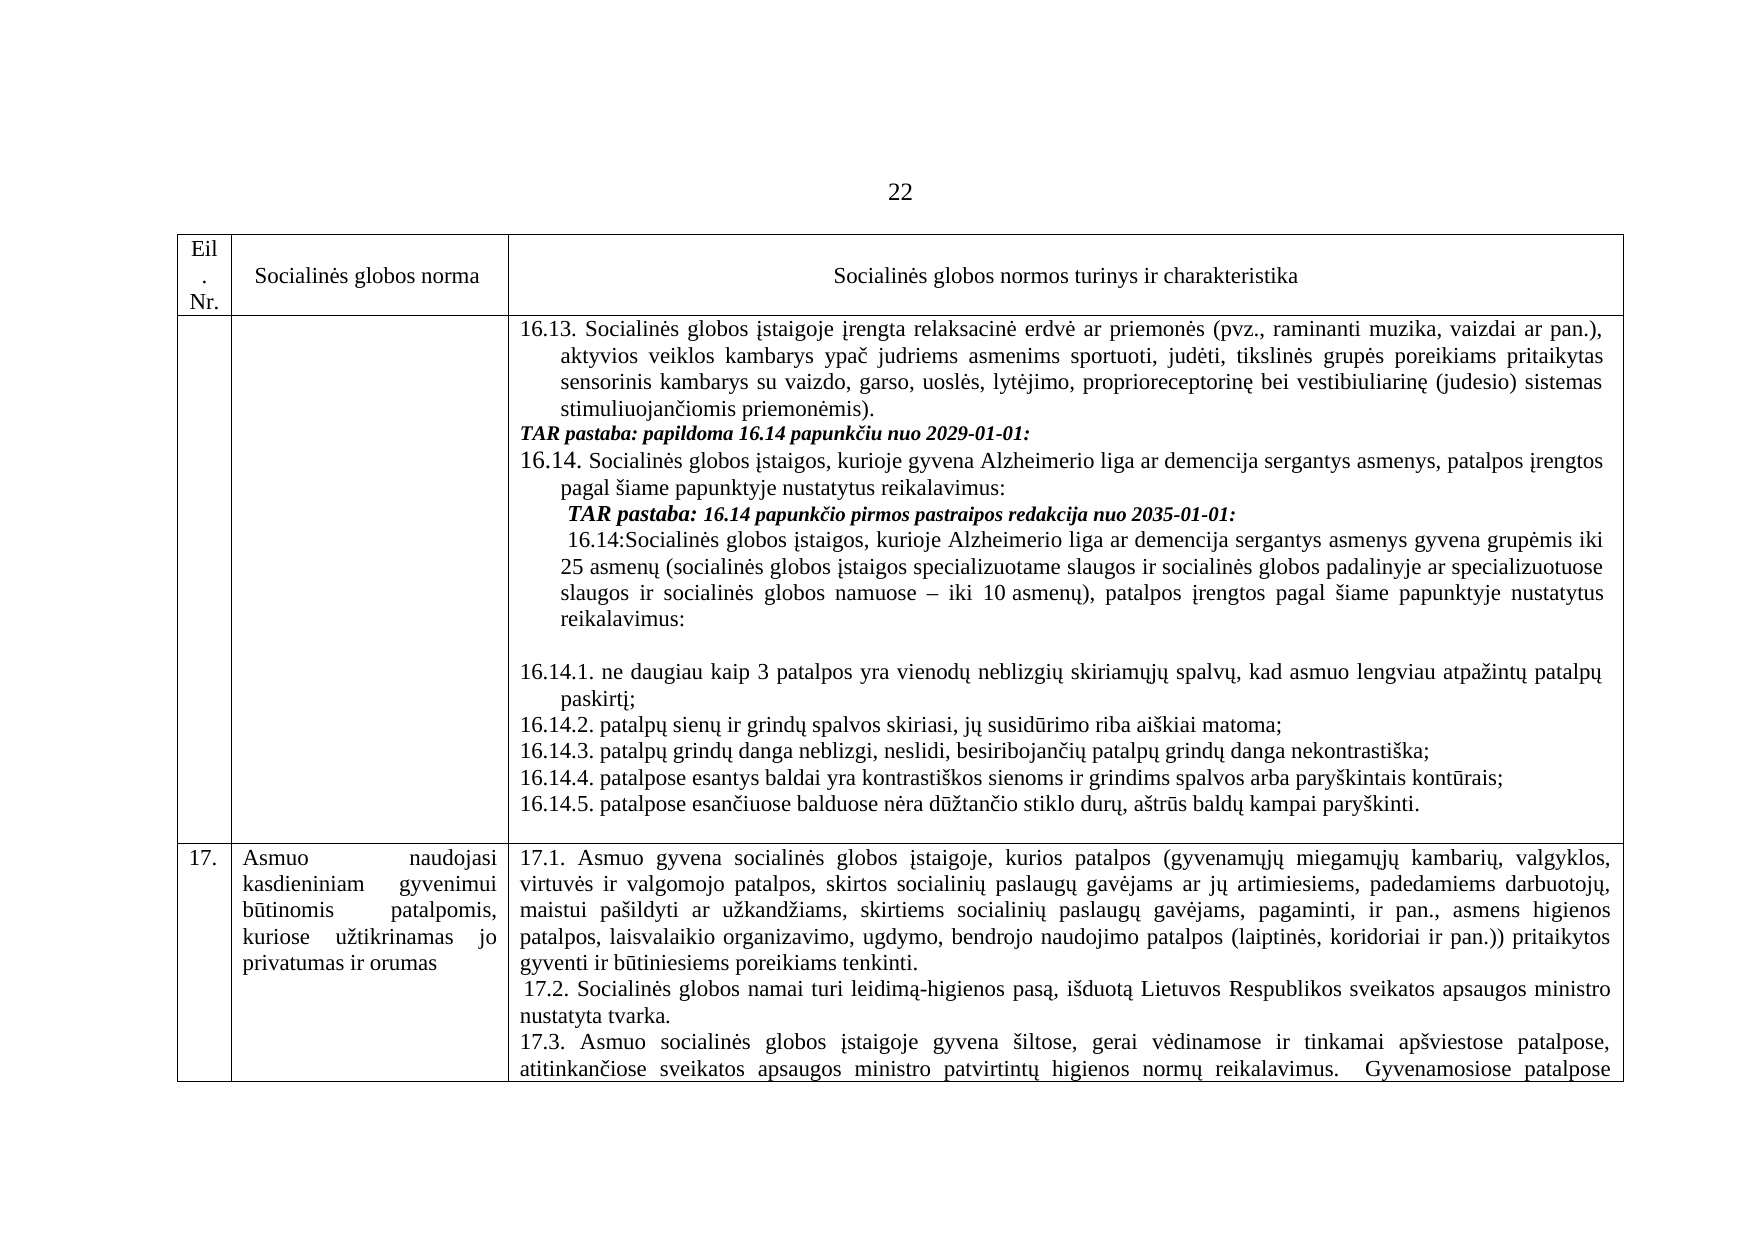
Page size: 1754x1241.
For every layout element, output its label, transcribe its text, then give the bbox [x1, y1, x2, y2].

table_cell [178, 316, 231, 843]
table_header Socialinės globos normos turinys ir charakteristika [509, 235, 1623, 314]
table_cell 17.1. Asmuo gyvena socialinės globos įstaigoje, kurios patalpos (gyvenamųjų miegamųjų kambarių, valgyklos, virtuvės ir valgomojo patalpos, skirtos socialinių paslaugų gavėjams ar jų artimiesiems, padedamiems darbuotojų, maistui pašildyti ar užkandžiams, skirtiems socialinių paslaugų gavėjams, pagaminti, ir pan., asmens higienos patalpos, laisvalaikio organizavimo, ugdymo, bendrojo naudojimo patalpos (laiptinės, koridoriai ir pan.)) pritaikytos gyventi ir būtiniesiems poreikiams tenkinti. 17.2. Socialinės globos namai turi leidimą-higienos pasą, išduotą Lietuvos Respublikos sveikatos apsaugos ministro nustatyta tvarka. 17.3. Asmuo socialinės globos įstaigoje gyvena šiltose, gerai vėdinamose ir tinkamai apšviestose patalpose, atitinkančiose sveikatos apsaugos ministro patvirtintų higienos normų reikalavimus. Gyvenamosiose patalpose [509, 844, 1623, 1081]
table_header Eil. Nr. [178, 235, 231, 314]
table_cell [232, 316, 508, 843]
table_cell 16.13. Socialinės globos įstaigoje įrengta relaksacinė erdvė ar priemonės (pvz., raminanti muzika, vaizdai ar pan.), aktyvios veiklos kambarys ypač judriems asmenims sportuoti, judėti, tikslinės grupės poreikiams pritaikytas sensorinis kambarys su vaizdo, garso, uoslės, lytėjimo, proprioreceptorinę bei vestibiuliarinę (judesio) sistemas stimuliuojančiomis priemonėmis). TAR pastaba: papildoma 16.14 papunkčiu nuo 2029-01-01: 16.14. Socialinės globos įstaigos, kurioje gyvena Alzheimerio liga ar demencija sergantys asmenys, patalpos įrengtos pagal šiame papunktyje nustatytus reikalavimus: TAR pastaba: 16.14 papunkčio pirmos pastraipos redakcija nuo 2035-01-01: 16.14:Socialinės globos įstaigos, kurioje Alzheimerio liga ar demencija sergantys asmenys gyvena grupėmis iki 25 asmenų (socialinės globos įstaigos specializuotame slaugos ir socialinės globos padalinyje ar specializuotuose slaugos ir socialinės globos namuose – iki 10 asmenų), patalpos įrengtos pagal šiame papunktyje nustatytus reikalavimus: 16.14.1. ne daugiau kaip 3 patalpos yra vienodų neblizgių skiriamųjų spalvų, kad asmuo lengviau atpažintų patalpų paskirtį; 16.14.2. patalpų sienų ir grindų spalvos skiriasi, jų susidūrimo riba aiškiai matoma; 16.14.3. patalpų grindų danga neblizgi, neslidi, besiribojančių patalpų grindų danga nekontrastiška; 16.14.4. patalpose esantys baldai yra kontrastiškos sienoms ir grindims spalvos arba paryškintais kontūrais; 16.14.5. patalpose esančiuose balduose nėra dūžtančio stiklo durų, aštrūs baldų kampai paryškinti. [509, 316, 1623, 843]
table_header Socialinės globos norma [232, 235, 508, 314]
table_cell 17. [178, 844, 231, 1081]
table_cell Asmuo naudojasi kasdieniniam gyvenimui būtinomis patalpomis, kuriose užtikrinamas jo privatumas ir orumas [232, 844, 508, 1081]
